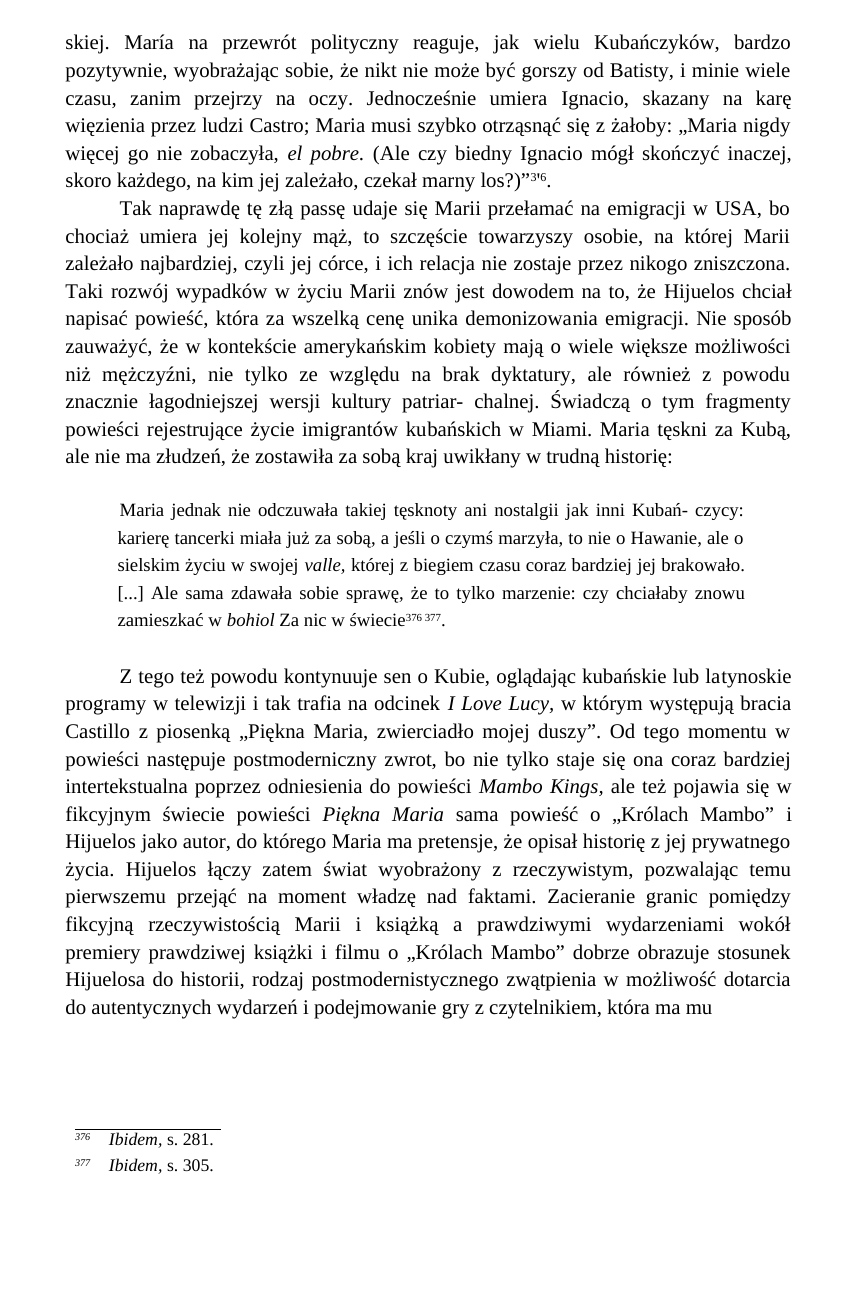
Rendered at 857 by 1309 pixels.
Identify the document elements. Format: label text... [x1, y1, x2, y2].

text Tak naprawdę tę złą passę udaje się Marii przełamać na emigracji w USA, bo chociaż umiera jej kolejny mąż, to szczęście towarzyszy osobie, na której Marii zależało najbardziej, czyli jej córce, i ich relacja nie zostaje przez nikogo zniszczona. Taki rozwój wypadków w życiu Marii znów jest dowodem na to, że Hijuelos chciał napisać powieść, która za wszelką cenę unika demonizowa­nia emigracji. Nie sposób zauważyć, że w kontekście amerykańskim kobiety mają o wiele większe możliwości niż mężczyźni, nie tylko ze względu na brak dyktatury, ale również z powodu znacznie łagodniejszej wersji kultury patriar- chalnej. Świadczą o tym fragmenty powieści rejestrujące życie imigrantów ku­bańskich w Miami. Maria tęskni za Kubą, ale nie ma złudzeń, że zostawiła za sobą kraj uwikłany w trudną historię: [65, 196, 792, 468]
text skiej. María na przewrót polityczny reaguje, jak wielu Kubańczyków, bardzo pozytywnie, wyobrażając sobie, że nikt nie może być gorszy od Batisty, i minie wiele czasu, zanim przejrzy na oczy. Jednocześnie umiera Ignacio, skazany na karę więzienia przez ludzi Castro; Maria musi szybko otrząsnąć się z żałoby: „Maria nigdy więcej go nie zobaczyła, el pobre. (Ale czy biedny Ignacio mógł skończyć inaczej, skoro każdego, na kim jej zależało, czekał marny los?)”3'6. [65, 30, 792, 192]
text 376 Ibidem, s. 281. [75, 1130, 221, 1149]
text Maria jednak nie odczuwała takiej tęsknoty ani nostalgii jak inni Kubań- czycy: karierę tancerki miała już za sobą, a jeśli o czymś marzyła, to nie o Hawanie, ale o sielskim życiu w swojej valle, której z biegiem czasu coraz bardziej jej brakowało. [...] Ale sama zdawała sobie sprawę, że to tylko marzenie: czy chciałaby znowu zamieszkać w bohiol Za nic w świecie376 377. [117, 499, 746, 631]
text 377 Ibidem, s. 305. [75, 1155, 221, 1174]
text Z tego też powodu kontynuuje sen o Kubie, oglądając kubańskie lub la­tynoskie programy w telewizji i tak trafia na odcinek I Love Lucy, w którym występują bracia Castillo z piosenką „Piękna Maria, zwierciadło mojej duszy”. Od tego momentu w powieści następuje postmoderniczny zwrot, bo nie tylko staje się ona coraz bardziej intertekstualna poprzez odniesienia do powieści Mambo Kings, ale też pojawia się w fikcyjnym świecie powieści Piękna Maria sama powieść o „Królach Mambo” i Hijuelos jako autor, do którego Maria ma pretensje, że opisał historię z jej prywatnego życia. Hijuelos łączy zatem świat wyobrażony z rzeczywistym, pozwalając temu pierwszemu przejąć na moment władzę nad faktami. Zacieranie granic pomiędzy fikcyjną rzeczywi­stością Marii i książką a prawdziwymi wydarzeniami wokół premiery praw­dziwej książki i filmu o „Królach Mambo” dobrze obrazuje stosunek Hijuelosa do historii, rodzaj postmodernistycznego zwątpienia w możliwość dotarcia do autentycznych wydarzeń i podejmowanie gry z czytelnikiem, która ma mu [65, 664, 792, 1019]
